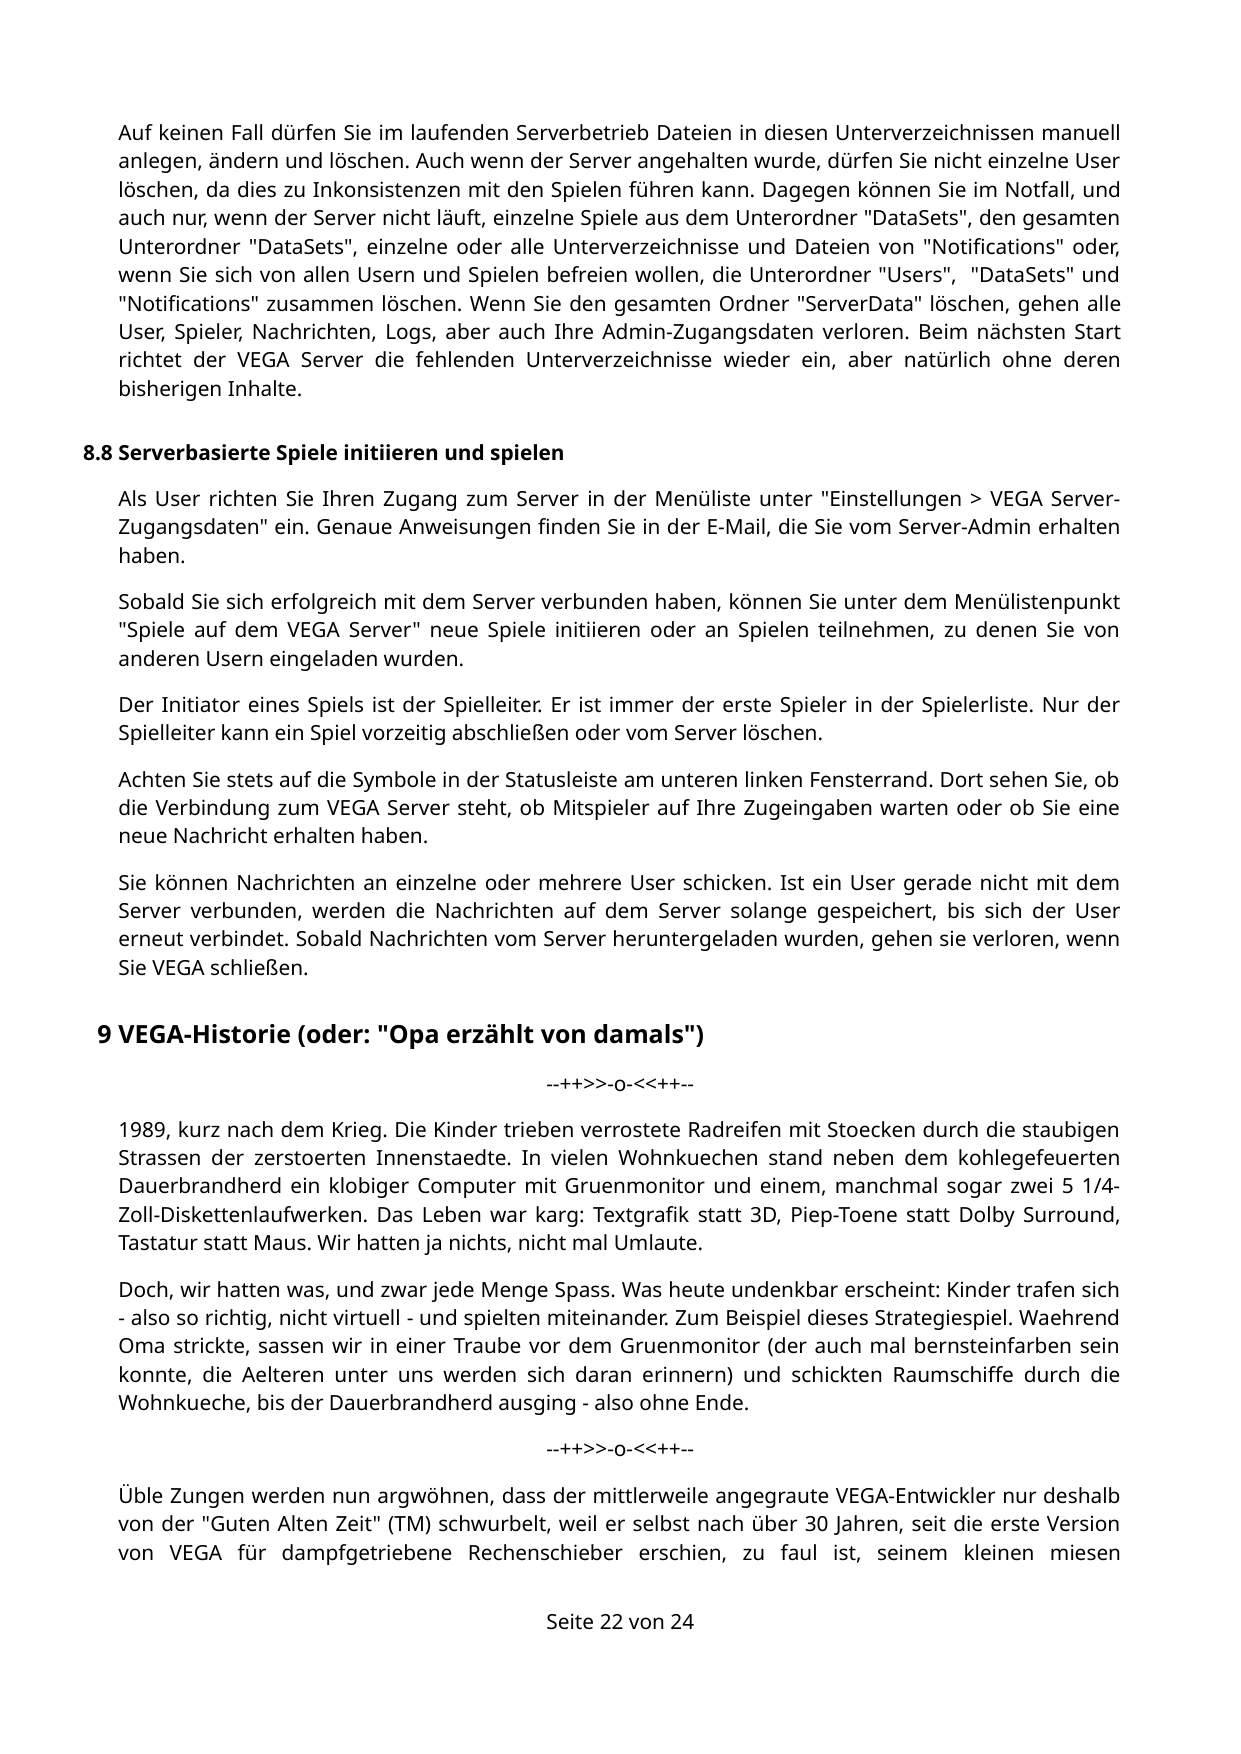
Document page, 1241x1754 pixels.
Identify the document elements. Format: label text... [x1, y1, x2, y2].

text Achten Sie stets auf die Symbole in der Statusleiste am unteren linken Fensterrand. Dort sehen Sie, ob die Verbindung zum VEGA Server steht, ob Mitspieler auf Ihre Zugeingaben warten oder ob Sie eine neue Nachricht erhalten haben. [118, 765, 1122, 850]
text Als User richten Sie Ihren Zugang zum Server in der Menüliste unter "Einstellungen > VEGA Server-Zugangsdaten" ein. Genaue Anweisungen finden Sie in der E-Mail, die Sie vom Server-Admin erhalten haben. [118, 484, 1122, 569]
subtitle VEGA-Historie (oder: "Opa erzählt von damals") [118, 1017, 1122, 1051]
subtitle Serverbasierte Spiele initiieren und spielen [118, 438, 1122, 466]
text --++>>-o-<<++-- [118, 1434, 1122, 1463]
text Der Initiator eines Spiels ist der Spielleiter. Er ist immer der erste Spieler in der Spielerliste. Nur der Spielleiter kann ein Spiel vorzeitig abschließen oder vom Server löschen. [118, 690, 1122, 747]
text Sie können Nachrichten an einzelne oder mehrere User schicken. Ist ein User gerade nicht mit dem Server verbunden, werden die Nachrichten auf dem Server solange gespeichert, bis sich der User erneut verbindet. Sobald Nachrichten vom Server heruntergeladen wurden, gehen sie verloren, wenn Sie VEGA schließen. [118, 868, 1122, 981]
text Sobald Sie sich erfolgreich mit dem Server verbunden haben, können Sie unter dem Menülistenpunkt "Spiele auf dem VEGA Server" neue Spiele initiieren oder an Spielen teilnehmen, zu denen Sie von anderen Usern eingeladen wurden. [118, 587, 1122, 672]
text Auf keinen Fall dürfen Sie im laufenden Serverbetrieb Dateien in diesen Unterverzeichnissen manuell anlegen, ändern und löschen. Auch wenn der Server angehalten wurde, dürfen Sie nicht einzelne User löschen, da dies zu Inkonsistenzen mit den Spielen führen kann. Dagegen können Sie im Notfall, und auch nur, wenn der Server nicht läuft, einzelne Spiele aus dem Unterordner "DataSets", den gesamten Unterordner "DataSets", einzelne oder alle Unterverzeichnisse und Dateien von "Notifications" oder, wenn Sie sich von allen Usern und Spielen befreien wollen, die Unterordner "Users", "DataSets" und "Notifications" zusammen löschen. Wenn Sie den gesamten Ordner "ServerData" löschen, gehen alle User, Spieler, Nachrichten, Logs, aber auch Ihre Admin-Zugangsdaten verloren. Beim nächsten Start richtet der VEGA Server die fehlenden Unterverzeichnisse wieder ein, aber natürlich ohne deren bisherigen Inhalte. [118, 118, 1122, 402]
text Doch, wir hatten was, und zwar jede Menge Spass. Was heute undenkbar erscheint: Kinder trafen sich - also so richtig, nicht virtuell - und spielten miteinander. Zum Beispiel dieses Strategiespiel. Waehrend Oma strickte, sassen wir in einer Traube vor dem Gruenmonitor (der auch mal bernsteinfarben sein konnte, die Aelteren unter uns werden sich daran erinnern) und schickten Raumschiffe durch die Wohnkueche, bis der Dauerbrandherd ausging - also ohne Ende. [118, 1275, 1122, 1417]
text --++>>-o-<<++-- [118, 1069, 1122, 1097]
text 1989, kurz nach dem Krieg. Die Kinder trieben verrostete Radreifen mit Stoecken durch die staubigen Strassen der zerstoerten Innenstaedte. In vielen Wohnkuechen stand neben dem kohlegefeuerten Dauerbrandherd ein klobiger Computer mit Gruenmonitor und einem, manchmal sogar zwei 5 1/4-Zoll-Diskettenlaufwerken. Das Leben war karg: Textgrafik statt 3D, Piep-Toene statt Dolby Surround, Tastatur statt Maus. Wir hatten ja nichts, nicht mal Umlaute. [118, 1115, 1122, 1257]
text Üble Zungen werden nun argwöhnen, dass der mittlerweile angegraute VEGA-Entwickler nur deshalb von der "Guten Alten Zeit" (TM) schwurbelt, weil er selbst nach über 30 Jahren, seit die erste Version von VEGA für dampfgetriebene Rechenschieber erschien, zu faul ist, seinem kleinen miesen [118, 1481, 1122, 1566]
